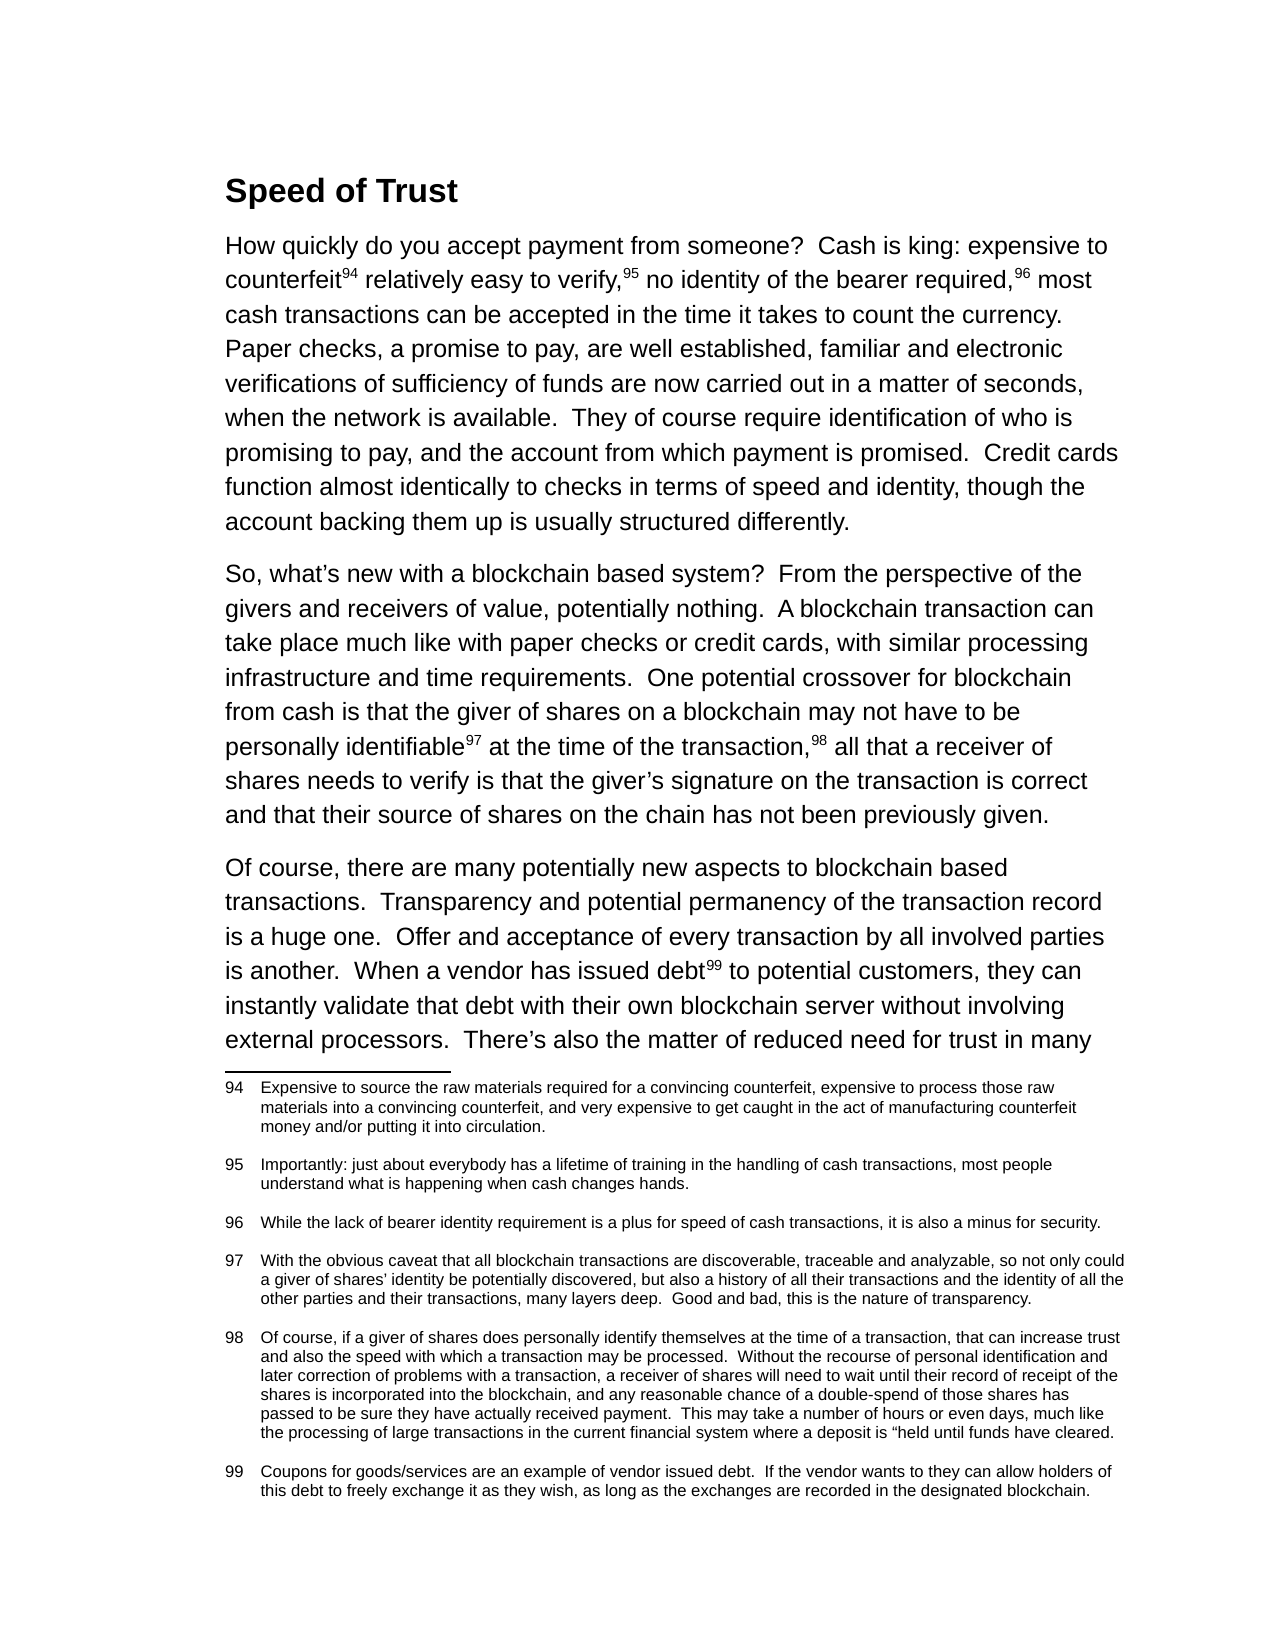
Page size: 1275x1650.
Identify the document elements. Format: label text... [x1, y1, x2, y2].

subtitle Speed of Trust [225, 171, 1125, 209]
text Expensive to source the raw materials required for a convincing counterfeit, expensive to process those raw materials into a convincing counterfeit, and very expensive to get caught in the act of manufacturing counterfeit money and/or putting it into circulation. [225, 1078, 1125, 1136]
text Of course, there are many potentially new aspects to blockchain based transactions. Transparency and potential permanency of the transaction record is a huge one. Offer and acceptance of every transaction by all involved parties is another. When a vendor has issued debt to potential customers, they can instantly validate that debt with their own blockchain server without involving external processors. There’s also the matter of reduced need for trust in many [225, 853, 1125, 1054]
text While the lack of bearer identity requirement is a plus for speed of cash transactions, it is also a minus for security. [225, 1212, 1125, 1232]
text So, what’s new with a blockchain based system? From the perspective of the givers and receivers of value, potentially nothing. A blockchain transaction can take place much like with paper checks or credit cards, with similar processing infrastructure and time requirements. One potential crossover for blockchain from cash is that the giver of shares on a blockchain may not have to be personally identifiable at the time of the transaction, all that a receiver of shares needs to verify is that the giver’s signature on the transaction is correct and that their source of shares on the chain has not been previously given. [225, 559, 1125, 829]
text Of course, if a giver of shares does personally identify themselves at the time of a transaction, that can increase trust and also the speed with which a transaction may be processed. Without the recourse of personal identification and later correction of problems with a transaction, a receiver of shares will need to wait until their record of receipt of the shares is incorporated into the blockchain, and any reasonable chance of a double-spend of those shares has passed to be sure they have actually received payment. This may take a number of hours or even days, much like the processing of large transactions in the current financial system where a deposit is “held until funds have cleared. [225, 1327, 1125, 1442]
text Importantly: just about everybody has a lifetime of training in the handling of cash transactions, most people understand what is happening when cash changes hands. [225, 1155, 1125, 1193]
text How quickly do you accept payment from someone? Cash is king: expensive to counterfeit relatively easy to verify, no identity of the bearer required, most cash transactions can be accepted in the time it takes to count the currency. Paper checks, a promise to pay, are well established, familiar and electronic verifications of sufficiency of funds are now carried out in a matter of seconds, when the network is available. They of course require identification of who is promising to pay, and the account from which payment is promised. Credit cards function almost identically to checks in terms of speed and identity, though the account backing them up is usually structured differently. [225, 231, 1125, 536]
text Coupons for goods/services are an example of vendor issued debt. If the vendor wants to they can allow holders of this debt to freely exchange it as they wish, as long as the exchanges are recorded in the designated blockchain. [225, 1462, 1125, 1500]
text With the obvious caveat that all blockchain transactions are discoverable, traceable and analyzable, so not only could a giver of shares’ identity be potentially discovered, but also a history of all their transactions and the identity of all the other parties and their transactions, many layers deep. Good and bad, this is the nature of transparency. [225, 1251, 1125, 1308]
